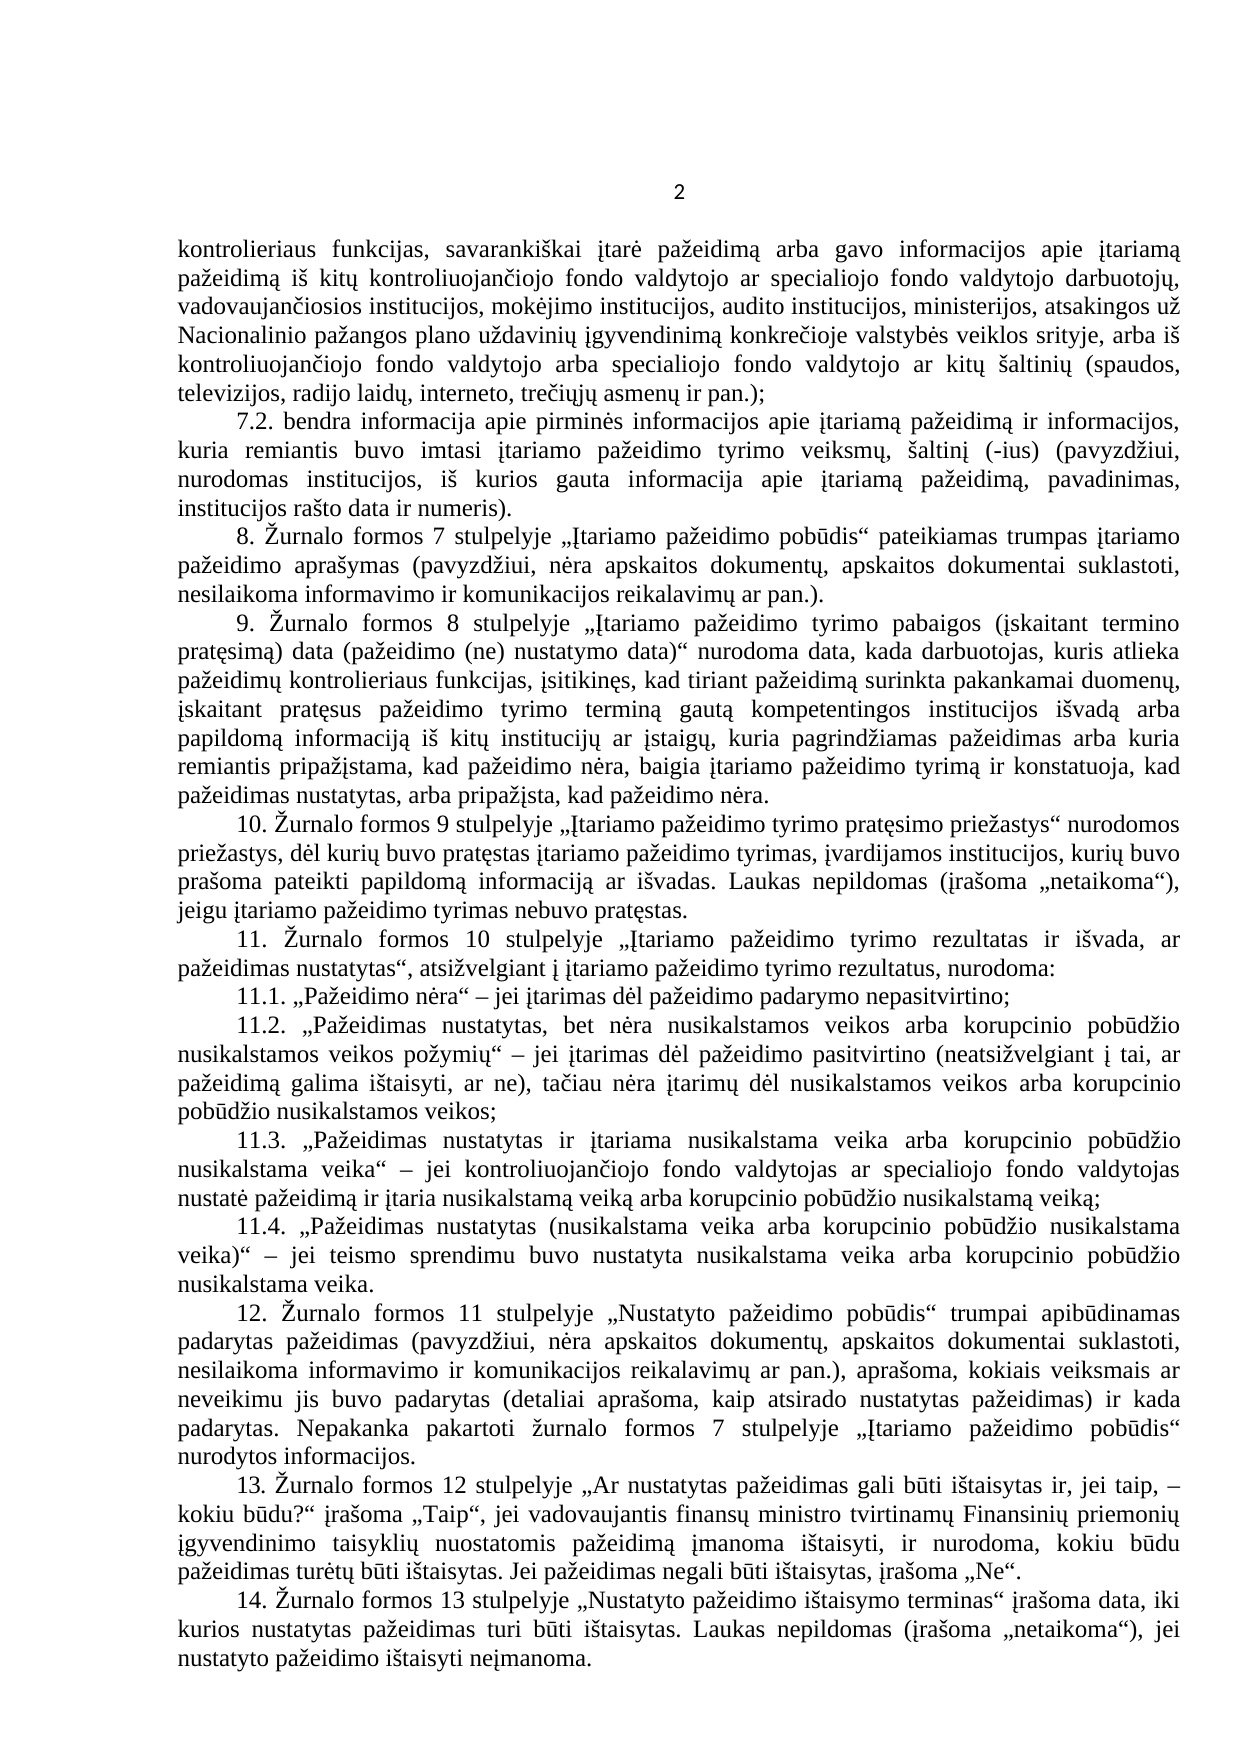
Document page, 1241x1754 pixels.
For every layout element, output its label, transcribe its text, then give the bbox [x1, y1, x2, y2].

text 12. Žurnalo formos 11 stulpelyje „Nustatyto pažeidimo pobūdis“ trumpai apibūdinamas padarytas pažeidimas (pavyzdžiui, nėra apskaitos dokumentų, apskaitos dokumentai suklastoti, nesilaikoma informavimo ir komunikacijos reikalavimų ar pan.), aprašoma, kokiais veiksmais ar neveikimu jis buvo padarytas (detaliai aprašoma, kaip atsirado nustatytas pažeidimas) ir kada padarytas. Nepakanka pakartoti žurnalo formos 7 stulpelyje „Įtariamo pažeidimo pobūdis“ nurodytos informacijos. [177, 1298, 1181, 1470]
text 11.2. „Pažeidimas nustatytas, bet nėra nusikalstamos veikos arba korupcinio pobūdžio nusikalstamos veikos požymių“ – jei įtarimas dėl pažeidimo pasitvirtino (neatsižvelgiant į tai, ar pažeidimą galima ištaisyti, ar ne), tačiau nėra įtarimų dėl nusikalstamos veikos arba korupcinio pobūdžio nusikalstamos veikos; [177, 1010, 1181, 1125]
text 11.1. „Pažeidimo nėra“ – jei įtarimas dėl pažeidimo padarymo nepasitvirtino; [177, 981, 1181, 1010]
text 13. Žurnalo formos 12 stulpelyje „Ar nustatytas pažeidimas gali būti ištaisytas ir, jei taip, – kokiu būdu?“ įrašoma „Taip“, jei vadovaujantis finansų ministro tvirtinamų Finansinių priemonių įgyvendinimo taisyklių nuostatomis pažeidimą įmanoma ištaisyti, ir nurodoma, kokiu būdu pažeidimas turėtų būti ištaisytas. Jei pažeidimas negali būti ištaisytas, įrašoma „Ne“. [177, 1470, 1181, 1585]
text 10. Žurnalo formos 9 stulpelyje „Įtariamo pažeidimo tyrimo pratęsimo priežastys“ nurodomos priežastys, dėl kurių buvo pratęstas įtariamo pažeidimo tyrimas, įvardijamos institucijos, kurių buvo prašoma pateikti papildomą informaciją ar išvadas. Laukas nepildomas (įrašoma „netaikoma“), jeigu įtariamo pažeidimo tyrimas nebuvo pratęstas. [177, 809, 1181, 924]
text 7.2. bendra informacija apie pirminės informacijos apie įtariamą pažeidimą ir informacijos, kuria remiantis buvo imtasi įtariamo pažeidimo tyrimo veiksmų, šaltinį (-ius) (pavyzdžiui, nurodomas institucijos, iš kurios gauta informacija apie įtariamą pažeidimą, pavadinimas, institucijos rašto data ir numeris). [177, 406, 1181, 521]
text 9. Žurnalo formos 8 stulpelyje „Įtariamo pažeidimo tyrimo pabaigos (įskaitant termino pratęsimą) data (pažeidimo (ne) nustatymo data)“ nurodoma data, kada darbuotojas, kuris atlieka pažeidimų kontrolieriaus funkcijas, įsitikinęs, kad tiriant pažeidimą surinkta pakankamai duomenų, įskaitant pratęsus pažeidimo tyrimo terminą gautą kompetentingos institucijos išvadą arba papildomą informaciją iš kitų institucijų ar įstaigų, kuria pagrindžiamas pažeidimas arba kuria remiantis pripažįstama, kad pažeidimo nėra, baigia įtariamo pažeidimo tyrimą ir konstatuoja, kad pažeidimas nustatytas, arba pripažįsta, kad pažeidimo nėra. [177, 608, 1181, 809]
text 11.3. „Pažeidimas nustatytas ir įtariama nusikalstama veika arba korupcinio pobūdžio nusikalstama veika“ – jei kontroliuojančiojo fondo valdytojas ar specialiojo fondo valdytojas nustatė pažeidimą ir įtaria nusikalstamą veiką arba korupcinio pobūdžio nusikalstamą veiką; [177, 1125, 1181, 1211]
text 11.4. „Pažeidimas nustatytas (nusikalstama veika arba korupcinio pobūdžio nusikalstama veika)“ – jei teismo sprendimu buvo nustatyta nusikalstama veika arba korupcinio pobūdžio nusikalstama veika. [177, 1211, 1181, 1298]
text 14. Žurnalo formos 13 stulpelyje „Nustatyto pažeidimo ištaisymo terminas“ įrašoma data, iki kurios nustatytas pažeidimas turi būti ištaisytas. Laukas nepildomas (įrašoma „netaikoma“), jei nustatyto pažeidimo ištaisyti neįmanoma. [177, 1585, 1181, 1671]
text kontrolieriaus funkcijas, savarankiškai įtarė pažeidimą arba gavo informacijos apie įtariamą pažeidimą iš kitų kontroliuojančiojo fondo valdytojo ar specialiojo fondo valdytojo darbuotojų, vadovaujančiosios institucijos, mokėjimo institucijos, audito institucijos, ministerijos, atsakingos už Nacionalinio pažangos plano uždavinių įgyvendinimą konkrečioje valstybės veiklos srityje, arba iš kontroliuojančiojo fondo valdytojo arba specialiojo fondo valdytojo ar kitų šaltinių (spaudos, televizijos, radijo laidų, interneto, trečiųjų asmenų ir pan.); [177, 234, 1181, 406]
text 8. Žurnalo formos 7 stulpelyje „Įtariamo pažeidimo pobūdis“ pateikiamas trumpas įtariamo pažeidimo aprašymas (pavyzdžiui, nėra apskaitos dokumentų, apskaitos dokumentai suklastoti, nesilaikoma informavimo ir komunikacijos reikalavimų ar pan.). [177, 521, 1181, 608]
text 11. Žurnalo formos 10 stulpelyje „Įtariamo pažeidimo tyrimo rezultatas ir išvada, ar pažeidimas nustatytas“, atsižvelgiant į įtariamo pažeidimo tyrimo rezultatus, nurodoma: [177, 924, 1181, 981]
